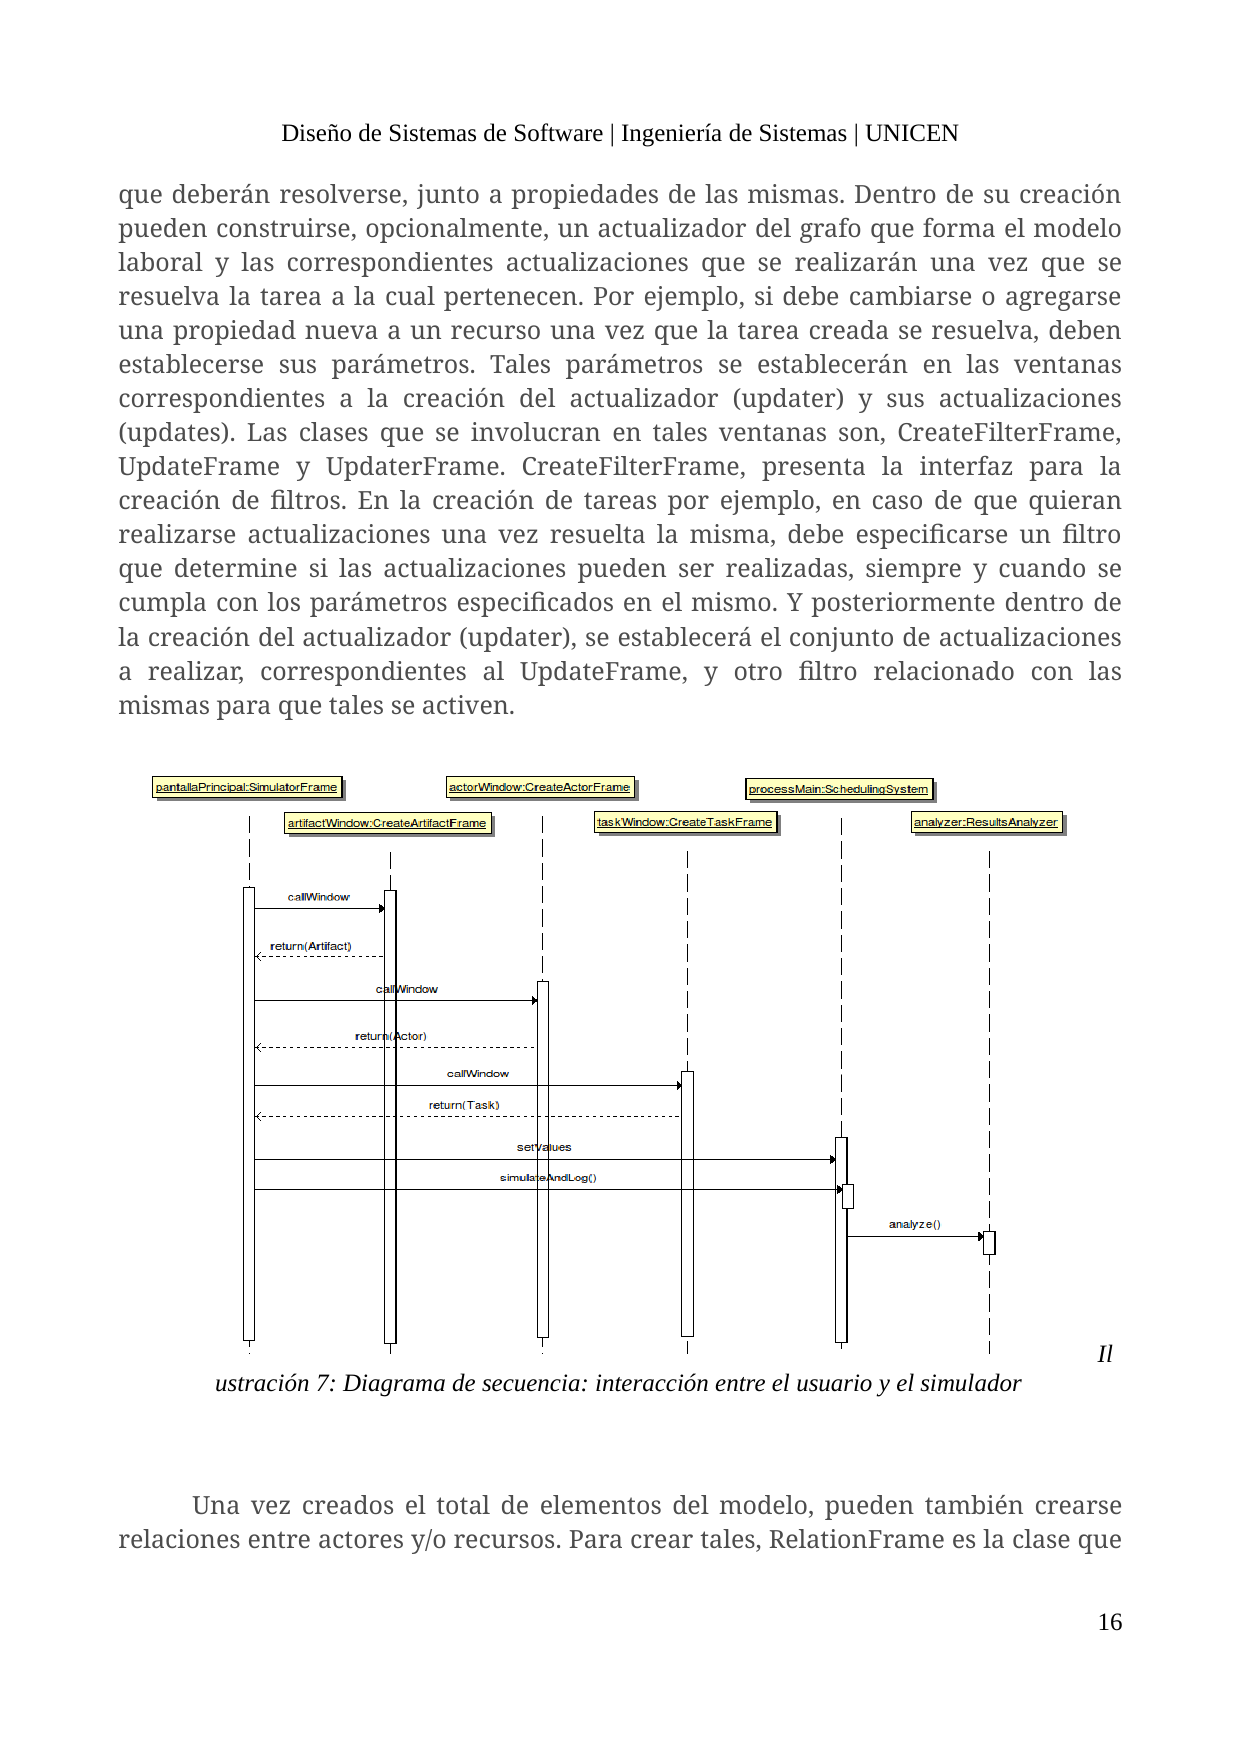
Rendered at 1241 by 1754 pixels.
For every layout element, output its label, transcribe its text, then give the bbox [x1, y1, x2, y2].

picture [140, 761, 1081, 1354]
text Una vez creados el total de elementos del modelo, pueden también crearse relaciones entre actores y/o recursos. Para crear tales, RelationFrame es la clase que [118, 1487, 1122, 1556]
text Ilustración 7: Diagrama de secuencia: interacción entre el usuario y el simulador [118, 752, 1121, 1396]
text que deberán resolverse, junto a propiedades de las mismas. Dentro de su creación pueden construirse, opcionalmente, un actualizador del grafo que forma el modelo laboral y las correspondientes actualizaciones que se realizarán una vez que se resuelva la tarea a la cual pertenecen. Por ejemplo, si debe cambiarse o agregarse una propiedad nueva a un recurso una vez que la tarea creada se resuelva, deben establecerse sus parámetros. Tales parámetros se establecerán en las ventanas correspondientes a la creación del actualizador (updater) y sus actualizaciones (updates). Las clases que se involucran en tales ventanas son, CreateFilterFrame, UpdateFrame y UpdaterFrame. CreateFilterFrame, presenta la interfaz para la creación de filtros. En la creación de tareas por ejemplo, en caso de que quieran realizarse actualizaciones una vez resuelta la misma, debe especificarse un filtro que determine si las actualizaciones pueden ser realizadas, siempre y cuando se cumpla con los parámetros especificados en el mismo. Y posteriormente dentro de la creación del actualizador (updater), se establecerá el conjunto de actualizaciones a realizar, correspondientes al UpdateFrame, y otro filtro relacionado con las mismas para que tales se activen. [118, 176, 1122, 721]
